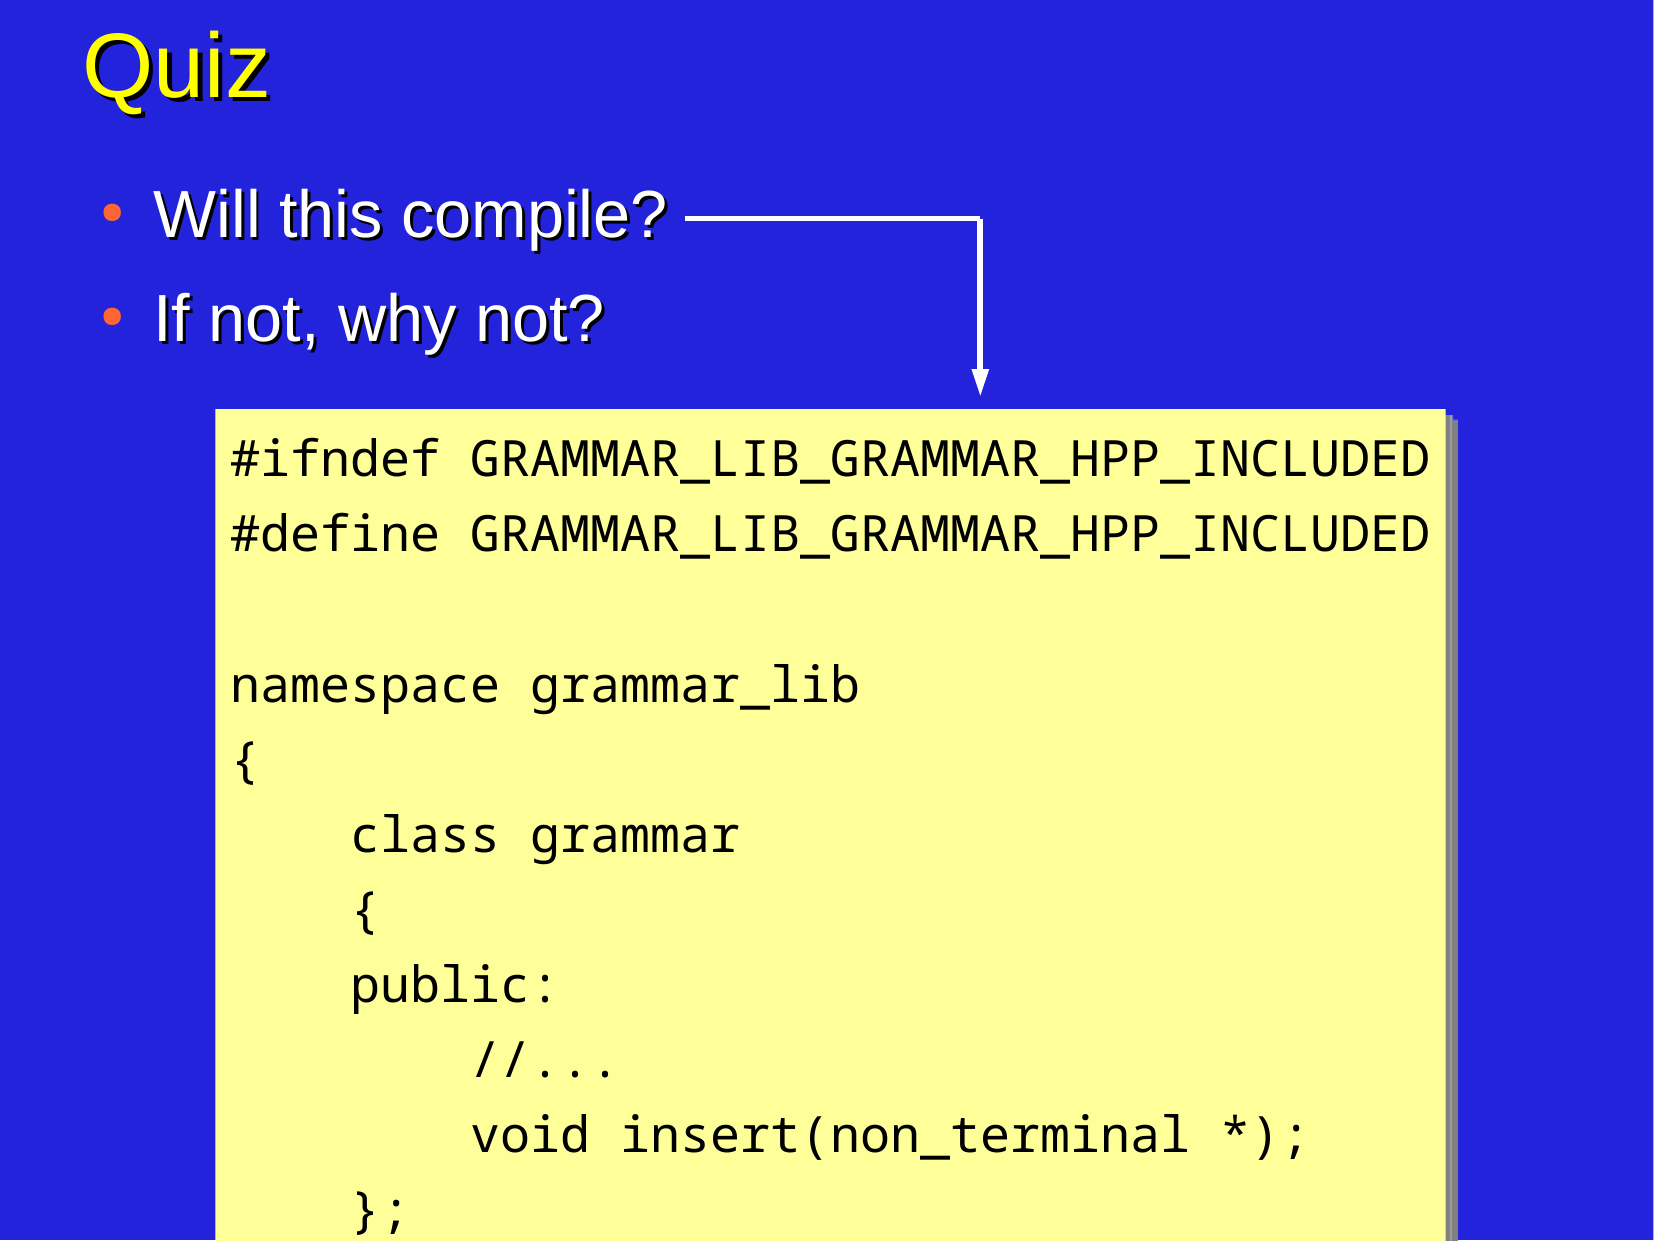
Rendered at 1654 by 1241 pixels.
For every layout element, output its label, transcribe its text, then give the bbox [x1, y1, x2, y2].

title Quiz [82, 2, 1571, 130]
list Will this compile? If not, why not? [82, 177, 1571, 1182]
text_box #ifndef GRAMMAR_LIB_GRAMMAR_HPP_INCLUDED #define GRAMMAR_LIB_GRAMMAR_HPP_INCLUDED namespace grammar_lib { class grammar { public: //... void insert(non_terminal *); }; } #endif [215, 409, 1446, 1241]
